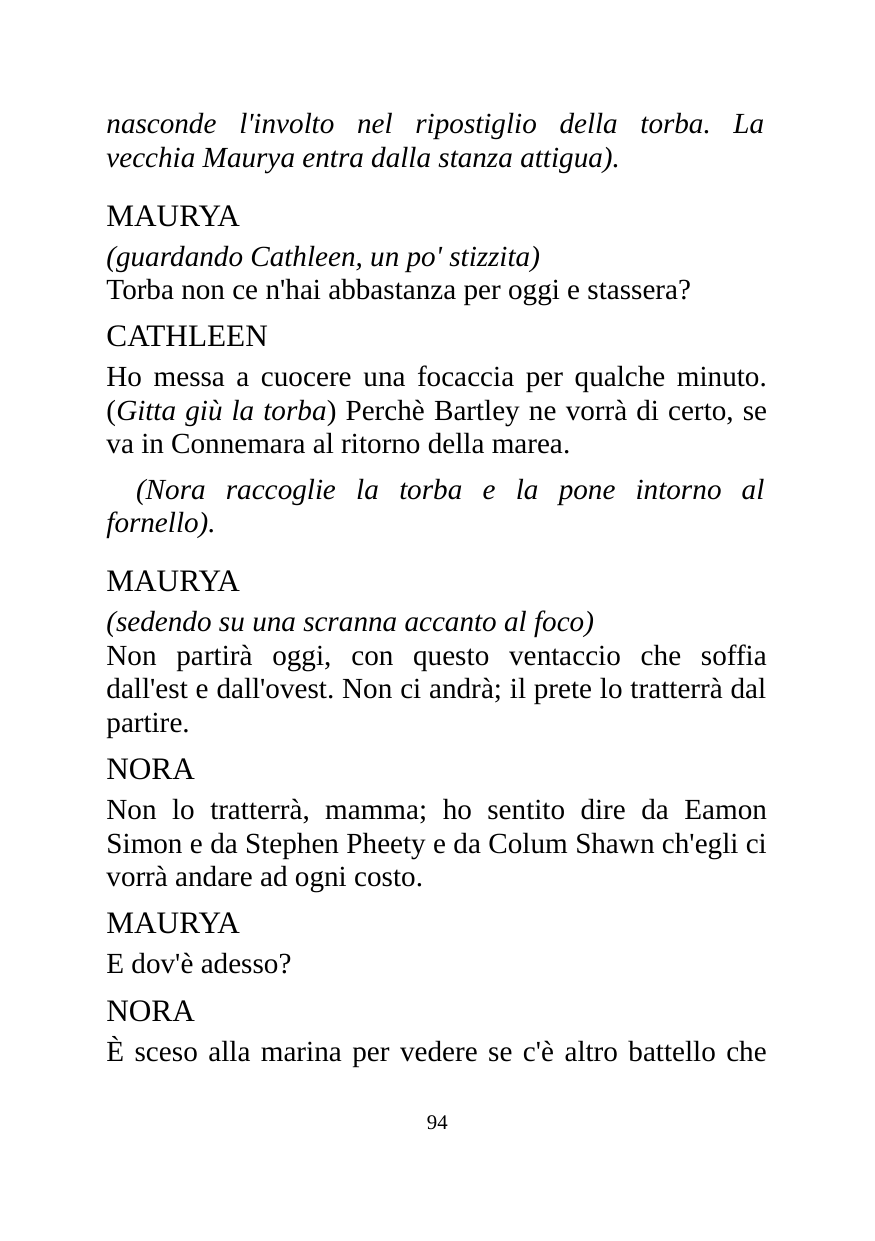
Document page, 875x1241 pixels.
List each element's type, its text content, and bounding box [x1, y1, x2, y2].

text È sceso alla marina per vedere se c'è altro battello che [106, 1034, 768, 1067]
text Non partirà oggi, con questo ventaccio che soffia dall'est e dall'ovest. Non ci andrà; il prete lo tratterrà dal partire. [106, 638, 768, 738]
text Non lo tratterrà, mamma; ho sentito dire da Eamon Simon e da Stephen Pheety e da Colum Shawn ch'egli ci vorrà andare ad ogni costo. [106, 792, 768, 893]
text nasconde l'involto nel ripostiglio della torba. La vecchia Maurya entra dalla stanza attigua). [106, 106, 768, 173]
text MAURYA [106, 197, 768, 233]
text (sedendo su una scranna accanto al foco) [106, 604, 768, 638]
text CATHLEEN [106, 318, 768, 353]
text MAURYA [106, 904, 768, 941]
text (guardando Cathleen, un po' stizzita) [106, 239, 768, 272]
text E dov'è adesso? [106, 946, 768, 980]
text Torba non ce n'hai abbastanza per oggi e stassera? [106, 272, 768, 306]
text Ho messa a cuocere una focaccia per qualche minuto. (Gitta giù la torba) Perchè Bartley ne vorrà di certo, se va in Connemara al ritorno della marea. [106, 359, 768, 460]
text MAURYA [106, 562, 768, 598]
text NORA [106, 992, 768, 1028]
text (Nora raccoglie la torba e la pone intorno al fornello). [106, 472, 768, 539]
text NORA [106, 750, 768, 786]
